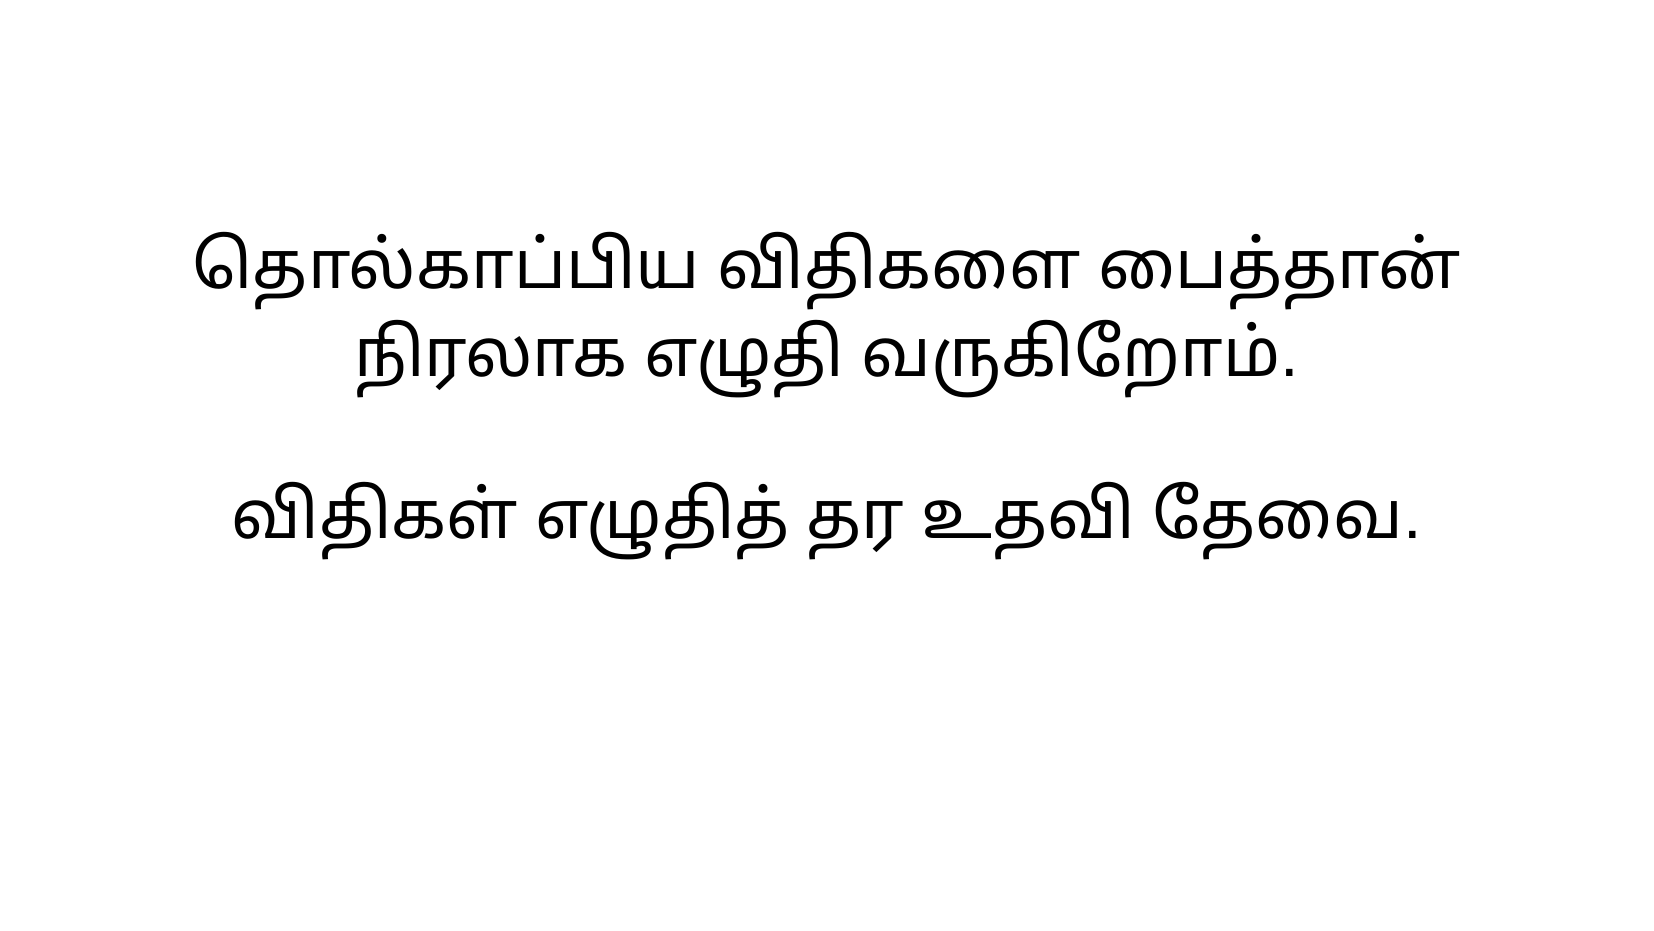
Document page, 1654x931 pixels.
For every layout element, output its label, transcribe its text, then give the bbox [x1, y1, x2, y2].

subtitle தொல்காப்பிய விதிகளை பைத்தான் நிரலாக எழுதி வருகிறோம். விதிகள் எழுதித் தர உதவி தேவை. [82, 37, 1571, 757]
